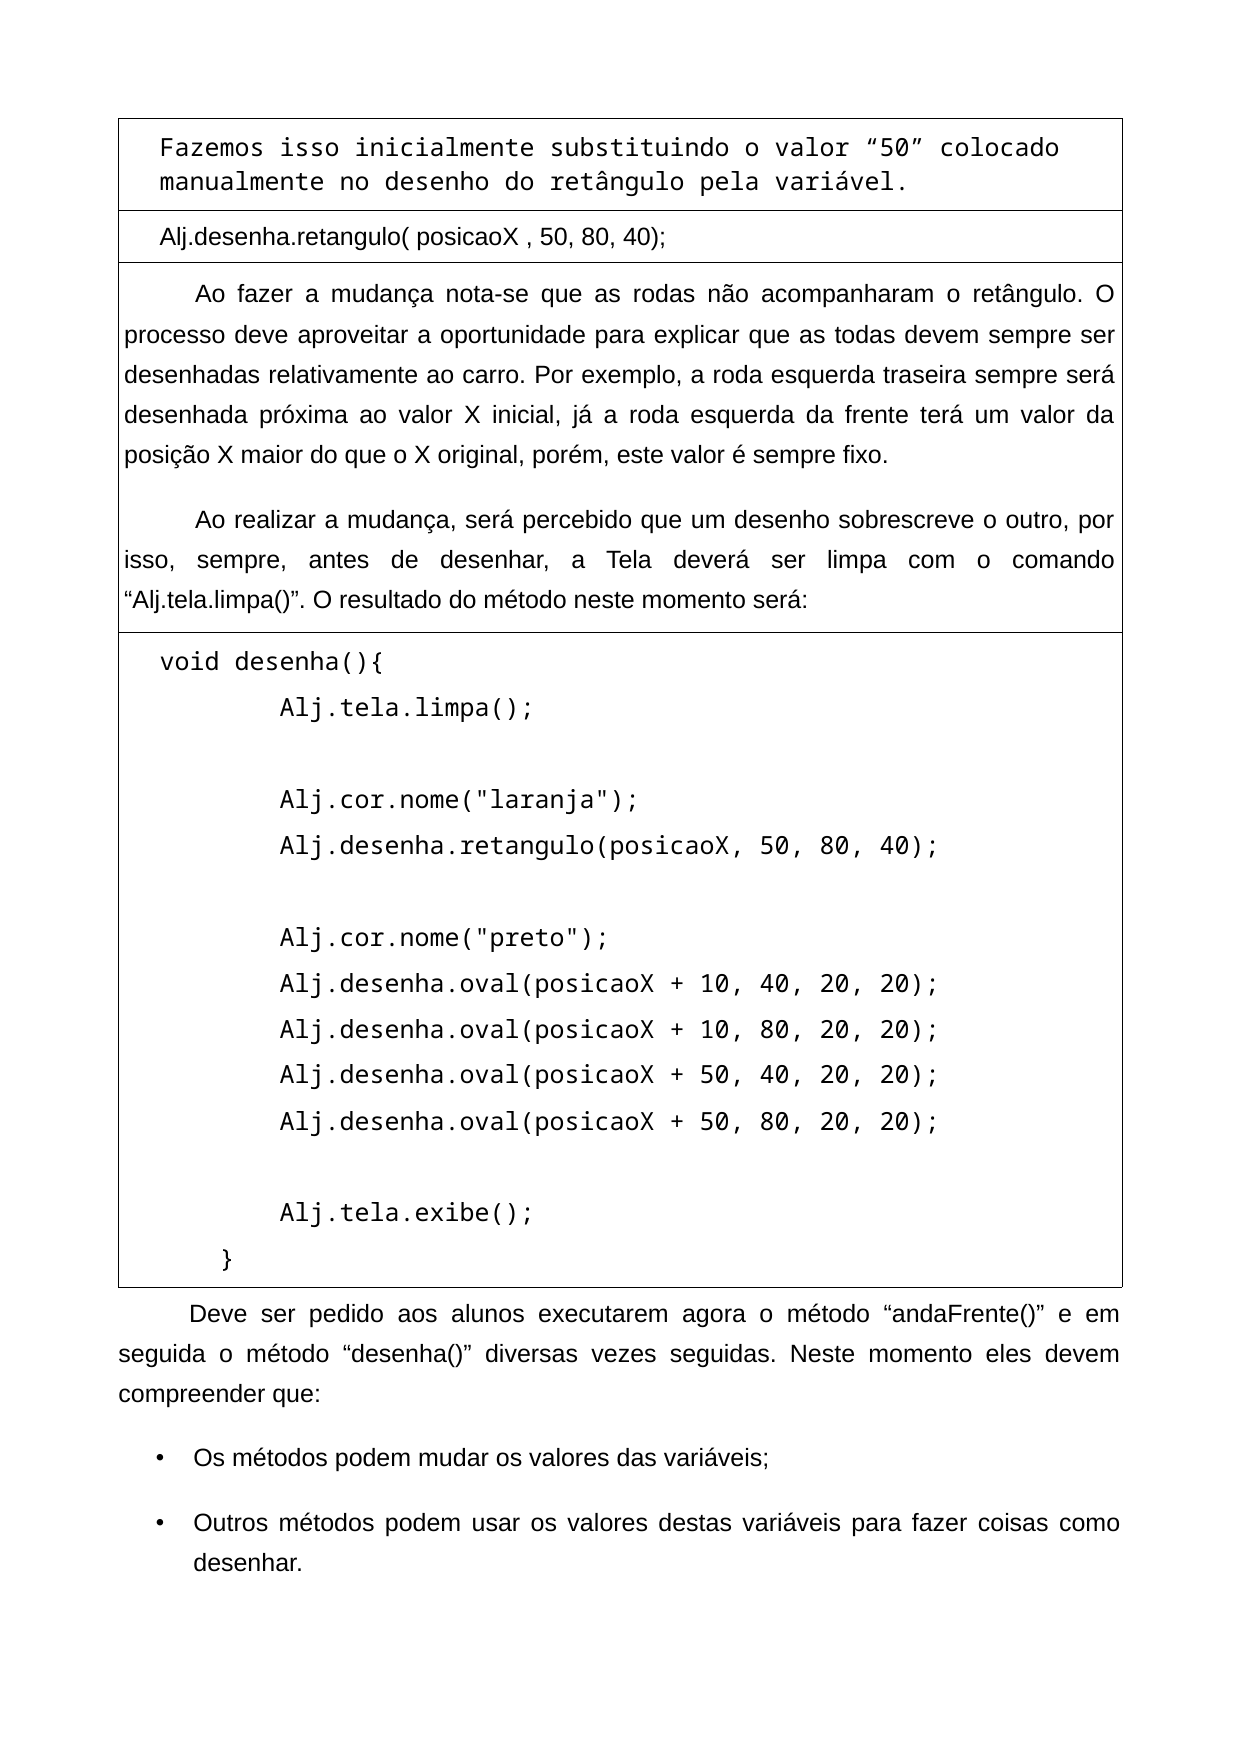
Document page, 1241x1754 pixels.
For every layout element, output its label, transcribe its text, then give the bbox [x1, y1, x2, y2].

table_header Fazemos isso inicialmente substituindo o valor “50” colocado manualmente no desenho do retângulo pela variável. [119, 119, 1122, 210]
list Os métodos podem mudar os valores das variáveis; [156, 1443, 1122, 1472]
table_cell Ao fazer a mudança nota-se que as rodas não acompanharam o retângulo. O processo deve aproveitar a oportunidade para explicar que as todas devem sempre ser desenhadas relativamente ao carro. Por exemplo, a roda esquerda traseira sempre será desenhada próxima ao valor X inicial, já a roda esquerda da frente terá um valor da posição X maior do que o X original, porém, este valor é sempre fixo. Ao realizar a mudança, será percebido que um desenho sobrescreve o outro, por isso, sempre, antes de desenhar, a Tela deverá ser limpa com o comando “Alj.tela.limpa()”. O resultado do método neste momento será: [119, 263, 1122, 632]
table_cell void desenha(){ Alj.tela.limpa(); Alj.cor.nome("laranja"); Alj.desenha.retangulo(posicaoX, 50, 80, 40); Alj.cor.nome("preto"); Alj.desenha.oval(posicaoX + 10, 40, 20, 20); Alj.desenha.oval(posicaoX + 10, 80, 20, 20); Alj.desenha.oval(posicaoX + 50, 40, 20, 20); Alj.desenha.oval(posicaoX + 50, 80, 20, 20); Alj.tela.exibe(); } [119, 633, 1122, 1287]
list Outros métodos podem usar os valores destas variáveis para fazer coisas como desenhar. [156, 1508, 1122, 1577]
table_cell Alj.desenha.retangulo( posicaoX , 50, 80, 40); [119, 211, 1122, 262]
text Deve ser pedido aos alunos executarem agora o método “andaFrente()” e em seguida o método “desenha()” diversas vezes seguidas. Neste momento eles devem compreender que: [118, 1298, 1122, 1408]
